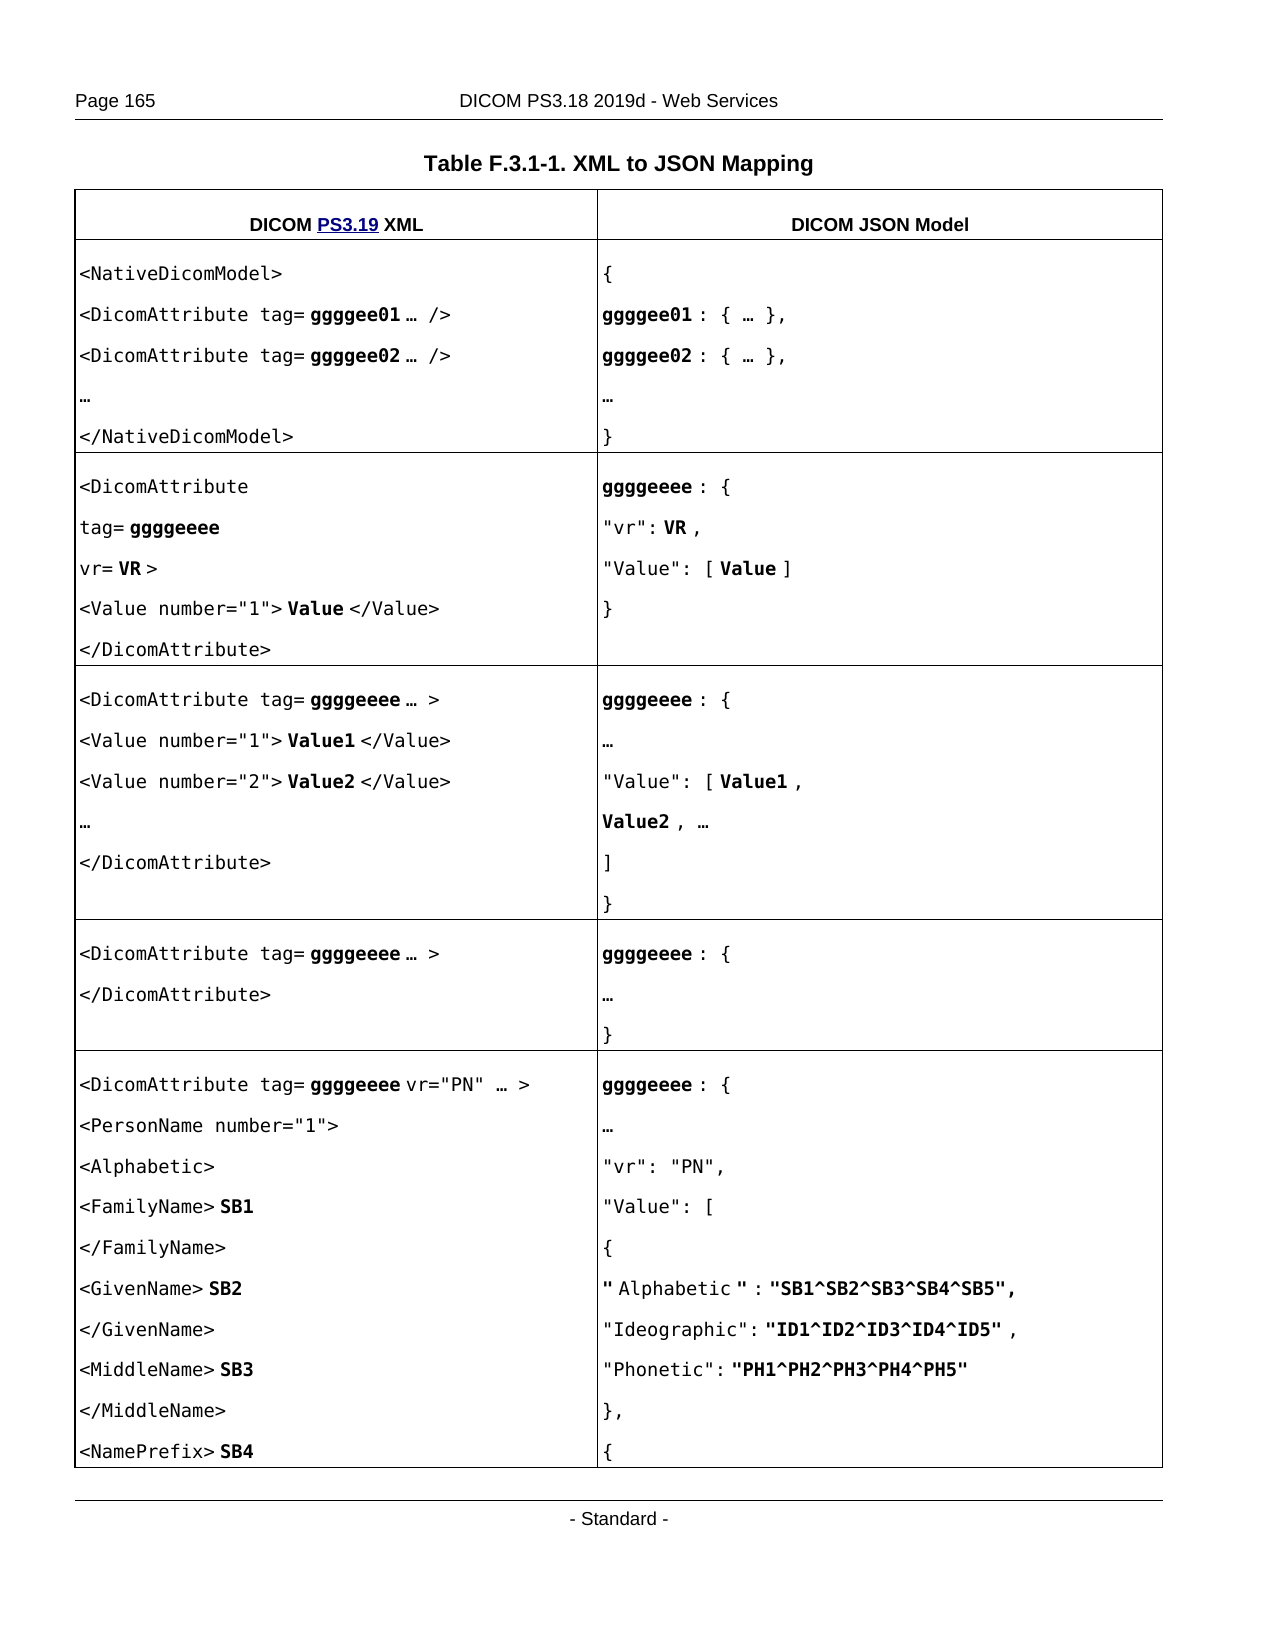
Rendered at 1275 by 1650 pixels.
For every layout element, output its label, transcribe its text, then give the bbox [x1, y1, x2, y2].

table_cell ggggeeee : { … "vr": "PN", "Value": [ { " Alphabetic " : "SB1^SB2^SB3^SB4^SB5", "Ideographic": "ID1^ID2^ID3^ID4^ID5" , "Phonetic": "PH1^PH2^PH3^PH4^PH5" }, { [598, 1051, 1162, 1467]
table_cell ggggeeee : { … "Value": [ Value1 , Value2 , … ] } [598, 666, 1162, 919]
table_cell { ggggee01 : { … }, ggggee02 : { … }, … } [598, 240, 1162, 452]
table_cell <NativeDicomModel> <DicomAttribute tag= ggggee01 … /> <DicomAttribute tag= ggggee02 … /> … </NativeDicomModel> [76, 240, 597, 452]
table_cell <DicomAttribute tag= ggggeeee vr="PN" … > <PersonName number="1"> <Alphabetic> <FamilyName> SB1 </FamilyName> <GivenName> SB2 </GivenName> <MiddleName> SB3 </MiddleName> <NamePrefix> SB4 [76, 1051, 597, 1467]
table_cell ggggeeee : { "vr": VR , "Value": [ Value ] } [598, 453, 1162, 665]
table_cell <DicomAttribute tag= ggggeeee vr= VR > <Value number="1"> Value </Value> </DicomAttribute> [76, 453, 597, 665]
text Table F.3.1-1. XML to JSON Mapping [75, 150, 1162, 176]
table_cell <DicomAttribute tag= ggggeeee … > </DicomAttribute> [76, 920, 597, 1050]
table_header DICOM JSON Model [598, 190, 1162, 239]
table_cell <DicomAttribute tag= ggggeeee … > <Value number="1"> Value1 </Value> <Value number="2"> Value2 </Value> … </DicomAttribute> [76, 666, 597, 919]
table_cell ggggeeee : { … } [598, 920, 1162, 1050]
table_header DICOM PS3.19 XML [76, 190, 597, 239]
